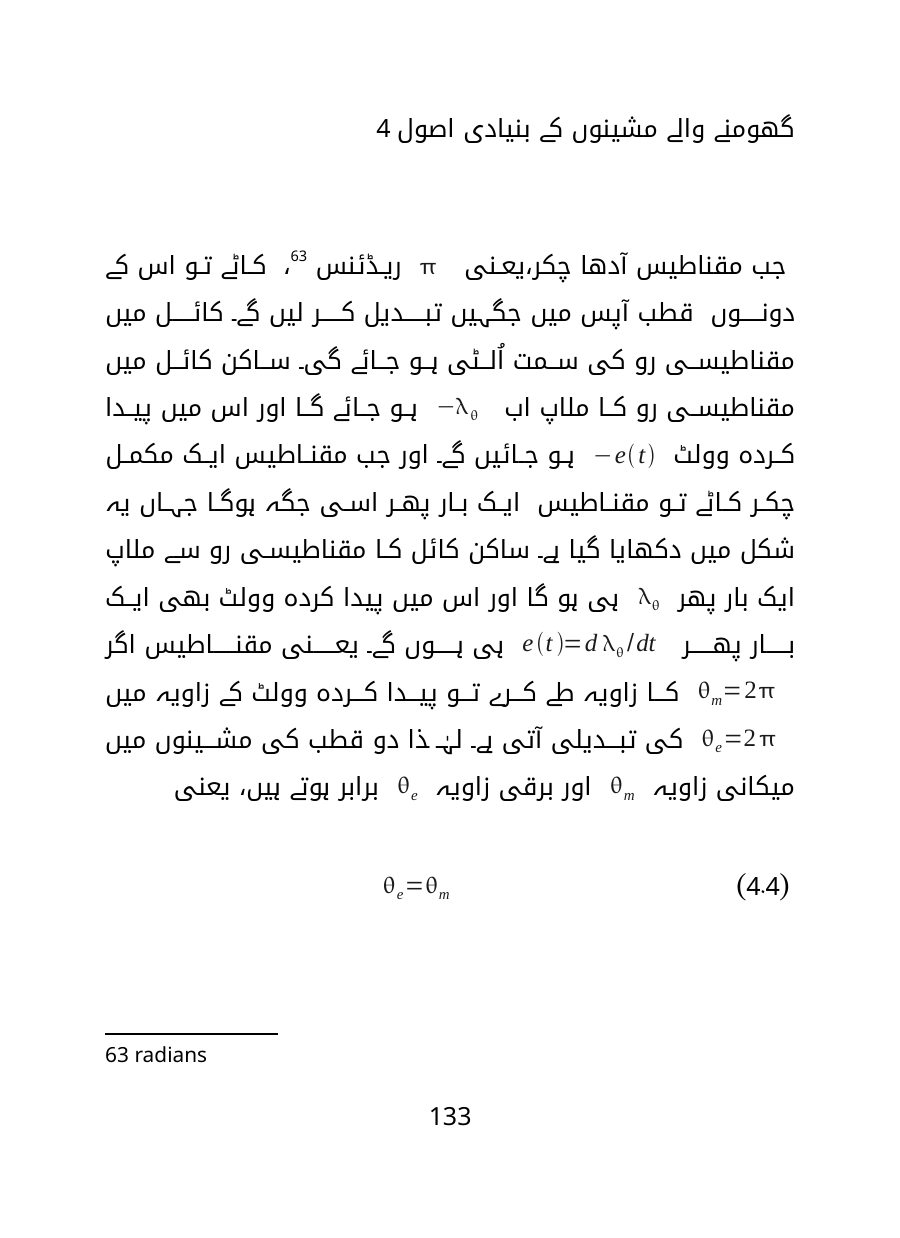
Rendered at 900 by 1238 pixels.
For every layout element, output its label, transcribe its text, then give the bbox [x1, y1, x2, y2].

table_header (4.4) [718, 858, 795, 929]
text radians [105, 1040, 795, 1068]
table_header [105, 858, 718, 929]
text جب مقناطیس آدھا چکر،یعنی ریڈئنس ، کاٹے تو اس کے دونوں قطب آپس میں جگہیں تبدیل کر لیں گے۔ کائل میں مقناطیسی رو کی سمت اُلٹی ہو جائے گی۔ ساکن کائل میں مقناطیسی رو کا ملاپ اب ہو جائے گا اور اس میں پیدا کردہ وولٹہو جائیں گے۔ اور جب مقناطیس ایک مکمل چکر کاٹے تو مقناطیس ایک بار پھر اسی جگہ ہوگا جہاں یہ شکل میں دکھایا گیا ہے۔ ساکن کائل کا مقناطیسی رو سے ملاپ ایک بار پھرہی ہو گا اور اس میں پیدا کردہ وولٹ بھی ایک بار پھر ہی ہوں گے۔ یعنی مقناطیس اگرکا زاویہ طے کرے تو پیدا کردہ وولٹ کے زاویہ میںکی تبدیلی آتی ہے۔ لہٰذا دو قطب کی مشینوں میں میکانی زاویہاور برقی زاویہبرابر ہوتے ہیں، یعنی [105, 242, 795, 811]
